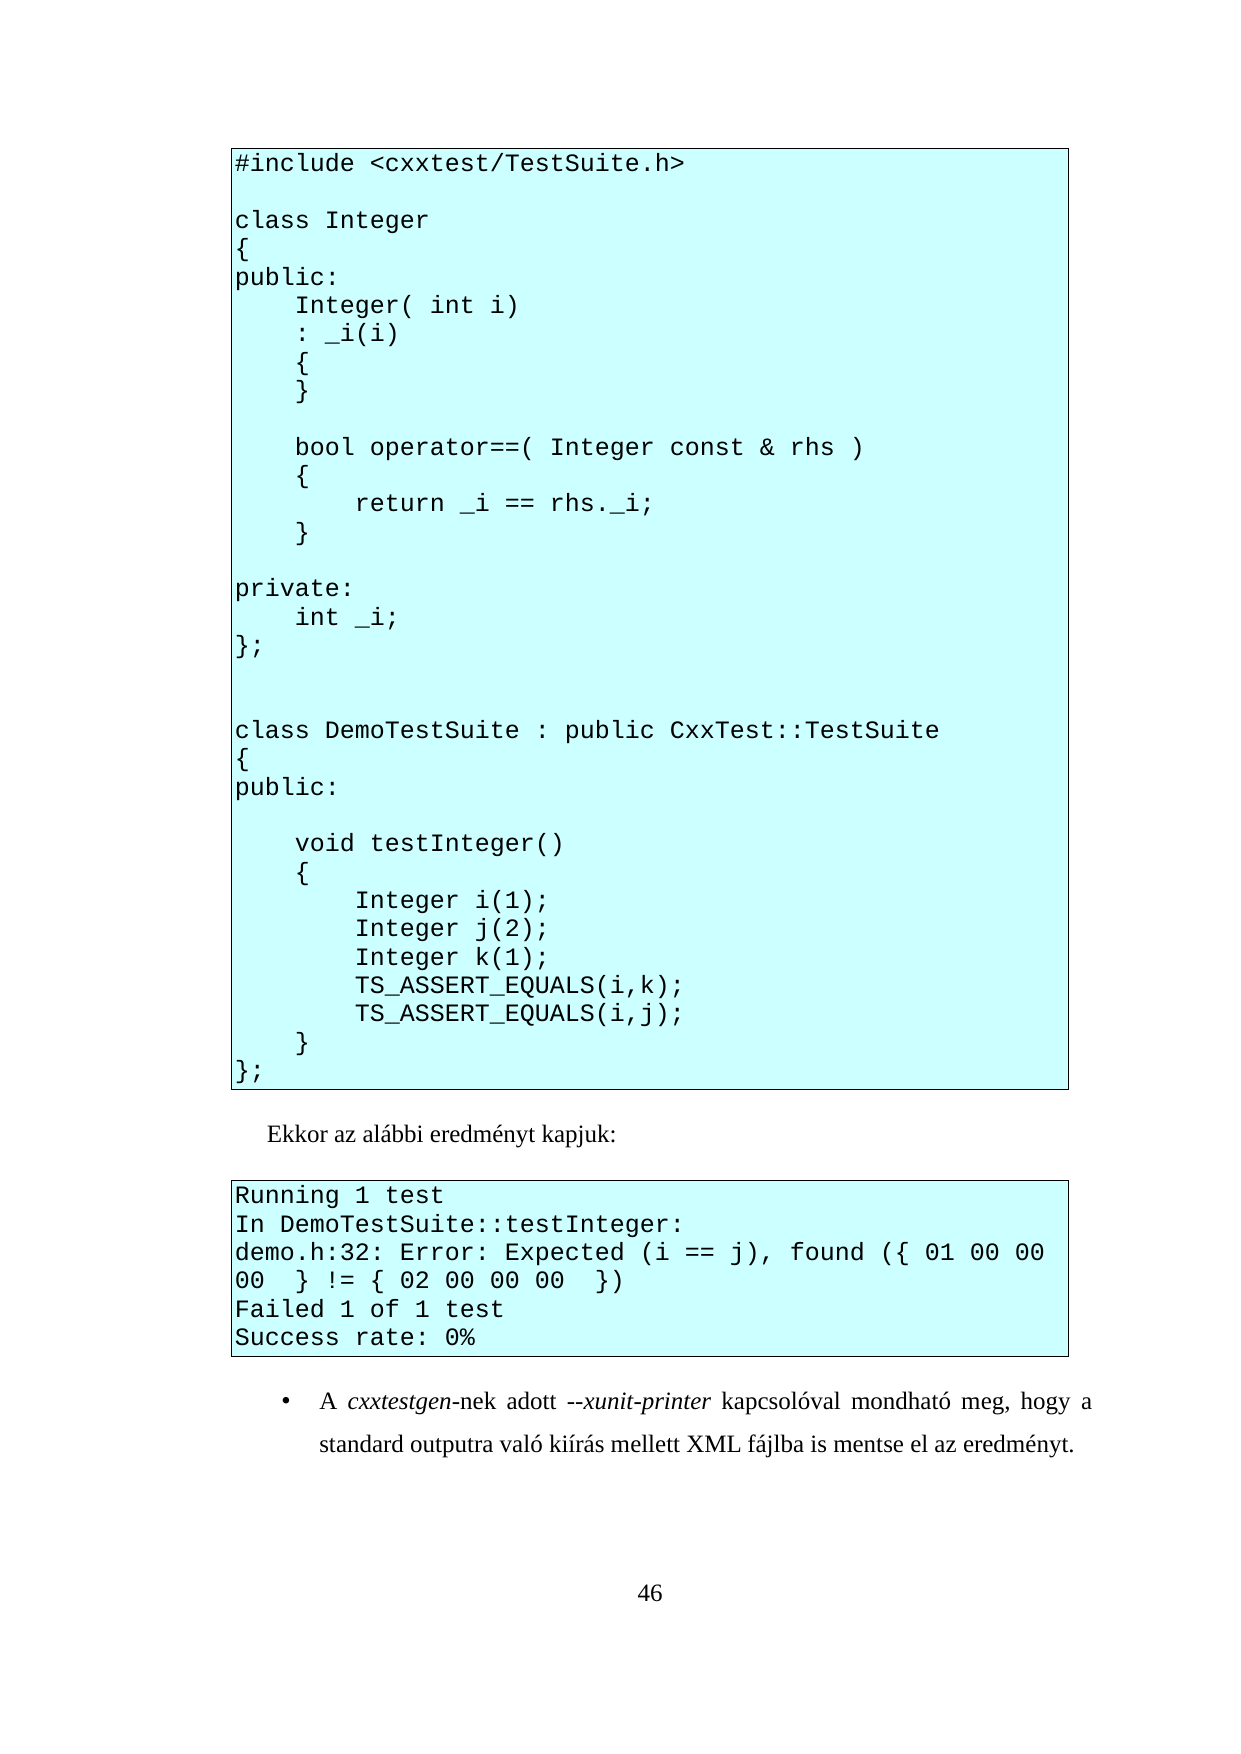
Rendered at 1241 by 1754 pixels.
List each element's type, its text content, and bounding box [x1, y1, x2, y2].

text Running 1 test In DemoTestSuite::testInteger: demo.h:32: Error: Expected (i == j), found ({ 01 00 00 00 } != { 02 00 00 00 }) Failed 1 of 1 test Success rate: 0% [232, 1181, 1068, 1356]
list A cxxtestgen-nek adott --xunit-printer kapcsolóval mondható meg, hogy a standard outputra való kiírás mellett XML fájlba is mentse el az eredményt. [282, 1386, 1093, 1458]
text #include <cxxtest/TestSuite.h> class Integer { public: Integer( int i) : _i(i) { } bool operator==( Integer const & rhs ) { return _i == rhs._i; } private: int _i; }; class DemoTestSuite : public CxxTest::TestSuite { public: void testInteger() { Integer i(1); Integer j(2); Integer k(1); TS_ASSERT_EQUALS(i,k); TS_ASSERT_EQUALS(i,j); } }; [232, 149, 1068, 1089]
text Ekkor az alábbi eredményt kapjuk: [207, 1119, 1093, 1148]
